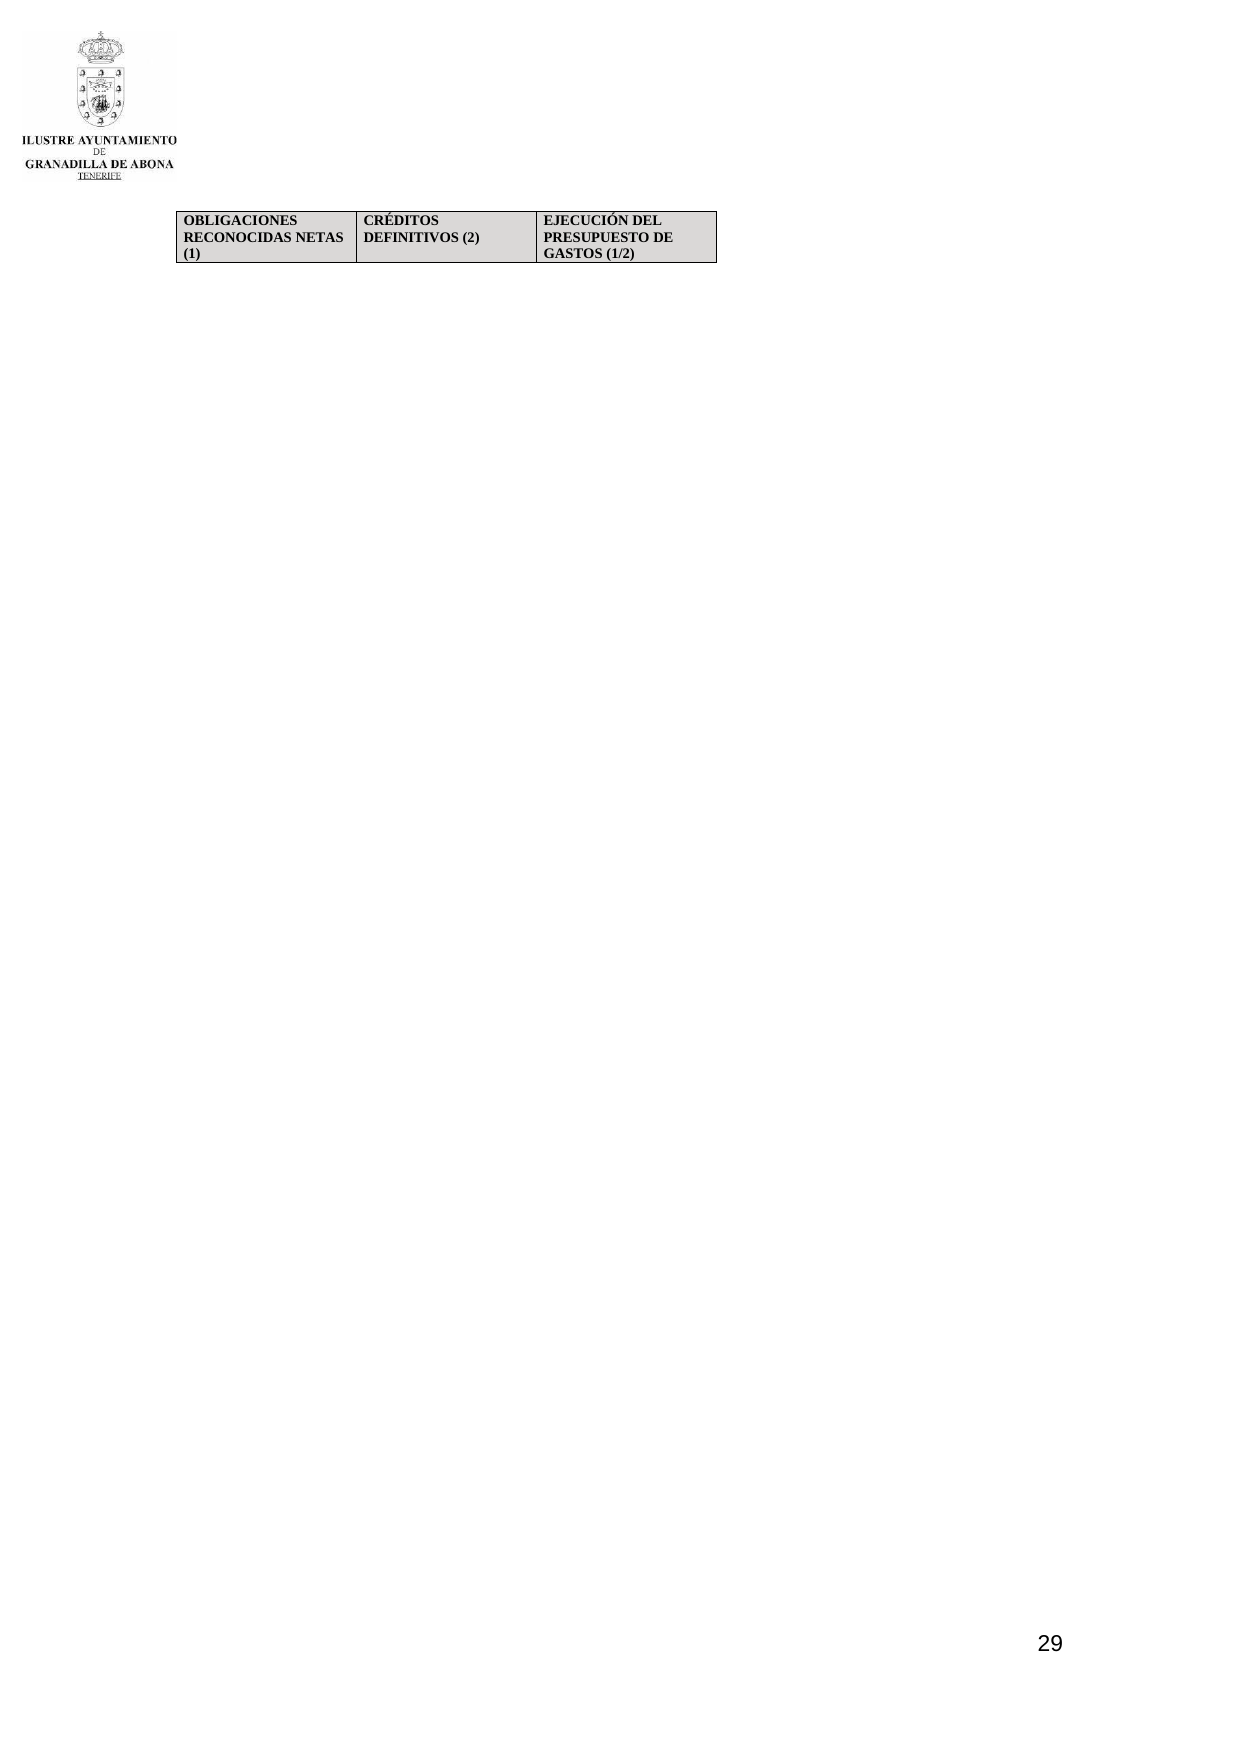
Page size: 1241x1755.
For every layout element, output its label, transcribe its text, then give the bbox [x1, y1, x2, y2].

table_header CRÉDITOS DEFINITIVOS (2) [357, 212, 536, 262]
table_header EJECUCIÓN DEL PRESUPUESTO DE GASTOS (1/2) [537, 212, 716, 262]
table_header OBLIGACIONES RECONOCIDAS NETAS (1) [177, 212, 356, 262]
